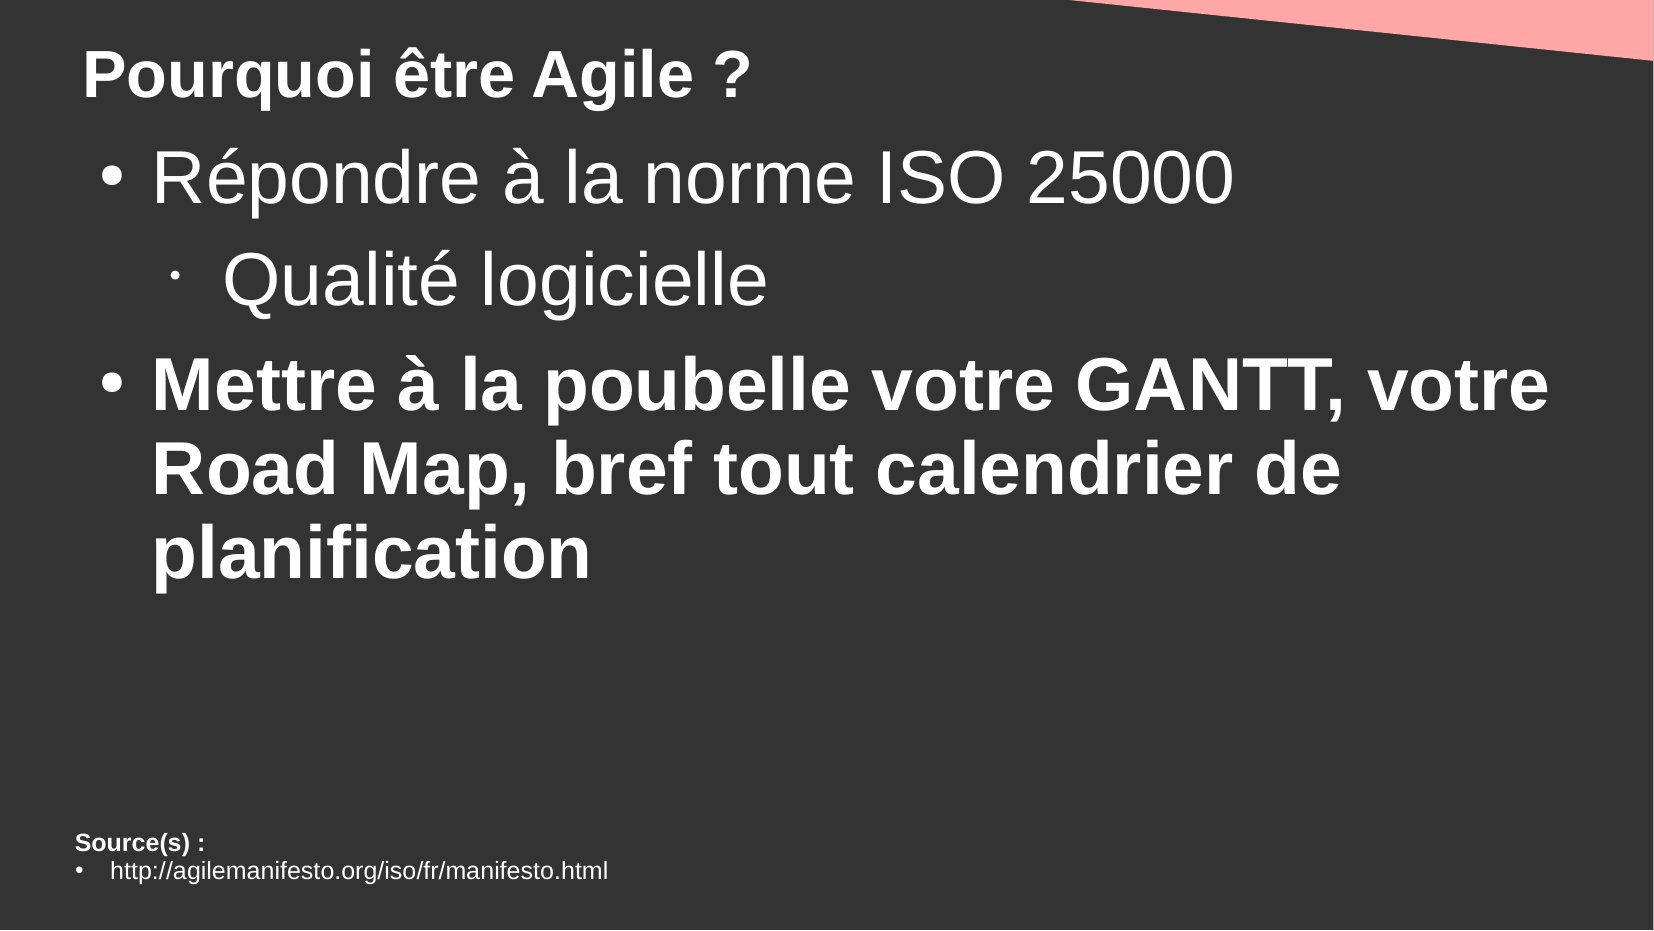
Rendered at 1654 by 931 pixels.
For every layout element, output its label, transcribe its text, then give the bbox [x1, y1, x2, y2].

list Répondre à la norme ISO 25000 Qualité logicielle Mettre à la poubelle votre GANTT, votre Road Map, bref tout calendrier de planification [80, 135, 1620, 768]
text_box Source(s) : http://agilemanifesto.org/iso/fr/manifesto.html [59, 821, 1546, 920]
title Pourquoi être Agile ? [82, 37, 1571, 122]
text_box [1069, 0, 1654, 61]
